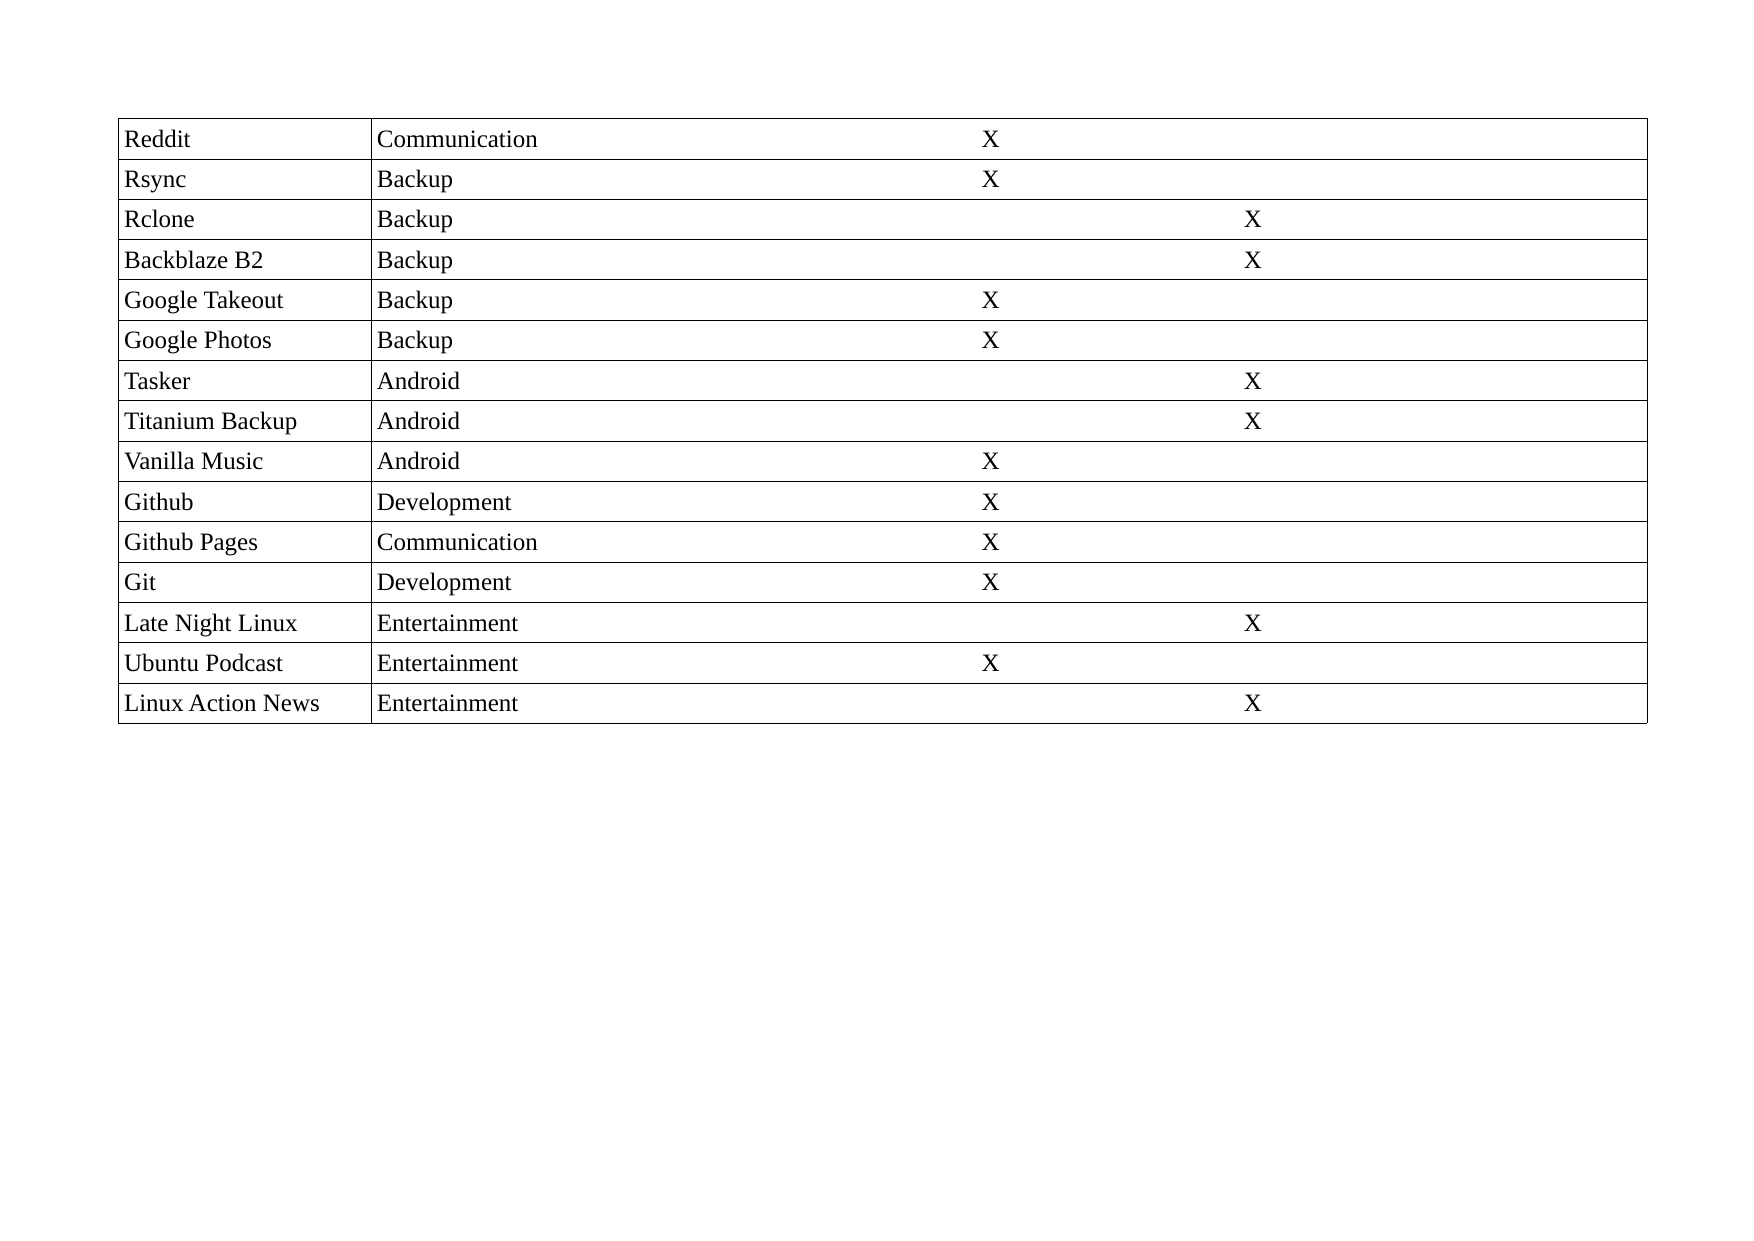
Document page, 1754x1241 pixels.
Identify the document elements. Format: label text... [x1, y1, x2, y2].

table_cell [1421, 603, 1647, 642]
table_cell [597, 361, 897, 400]
table_cell [1421, 160, 1647, 199]
table_cell [597, 643, 897, 682]
table_cell [1421, 401, 1647, 441]
table_cell Late Night Linux [119, 603, 371, 642]
table_cell X [897, 482, 1084, 521]
table_cell Development [372, 482, 597, 521]
table_cell Github Pages [119, 522, 371, 562]
table_cell Communication [372, 522, 597, 562]
table_cell X [897, 160, 1084, 199]
table_cell [897, 684, 1084, 723]
table_cell Vanilla Music [119, 442, 371, 481]
table_cell [1084, 522, 1421, 562]
table_cell X [1084, 603, 1421, 642]
table_cell [597, 401, 897, 441]
table_cell [1421, 200, 1647, 239]
table_cell X [897, 563, 1084, 602]
table_cell [1084, 280, 1421, 320]
table_cell Google Photos [119, 321, 371, 360]
table_cell [597, 160, 897, 199]
table_cell [1421, 482, 1647, 521]
table_cell [1421, 643, 1647, 682]
table_cell [1421, 563, 1647, 602]
table_cell Titanium Backup [119, 401, 371, 441]
table_cell [897, 240, 1084, 279]
table_cell Tasker [119, 361, 371, 400]
table_cell [1421, 522, 1647, 562]
table_cell Ubuntu Podcast [119, 643, 371, 682]
table_cell Backup [372, 280, 597, 320]
table_cell Android [372, 361, 597, 400]
table_cell [1421, 361, 1647, 400]
table_cell [897, 603, 1084, 642]
table_cell X [897, 643, 1084, 682]
table_cell X [1084, 401, 1421, 441]
table_cell Linux Action News [119, 684, 371, 723]
table_cell Backblaze B2 [119, 240, 371, 279]
table_cell Entertainment [372, 684, 597, 723]
table_cell [597, 563, 897, 602]
table_cell X [1084, 684, 1421, 723]
table_cell [1421, 280, 1647, 320]
table_cell Communication [372, 119, 597, 158]
table_cell [597, 119, 897, 158]
table_cell [597, 442, 897, 481]
table_cell Entertainment [372, 643, 597, 682]
table_cell [1084, 321, 1421, 360]
table_cell Rclone [119, 200, 371, 239]
table_cell [1421, 240, 1647, 279]
table_cell X [1084, 240, 1421, 279]
table_cell [897, 200, 1084, 239]
table_cell [1084, 563, 1421, 602]
table_cell [597, 482, 897, 521]
table_cell [1421, 684, 1647, 723]
table_cell Git [119, 563, 371, 602]
table_cell Github [119, 482, 371, 521]
table_cell X [897, 321, 1084, 360]
table_cell [597, 603, 897, 642]
table_cell Backup [372, 160, 597, 199]
table_cell Google Takeout [119, 280, 371, 320]
table_cell [1084, 119, 1421, 158]
table_cell [597, 240, 897, 279]
table_cell [597, 280, 897, 320]
table_cell [897, 361, 1084, 400]
table_cell X [1084, 361, 1421, 400]
table_cell Reddit [119, 119, 371, 158]
table_cell [897, 401, 1084, 441]
table_cell Android [372, 442, 597, 481]
table_cell [1421, 321, 1647, 360]
table_cell Backup [372, 321, 597, 360]
table_cell [1084, 643, 1421, 682]
table_cell [597, 321, 897, 360]
table_cell Rsync [119, 160, 371, 199]
table_cell X [897, 280, 1084, 320]
table_cell [597, 200, 897, 239]
table_cell [1421, 442, 1647, 481]
table_cell [1084, 160, 1421, 199]
table_cell [597, 522, 897, 562]
table_cell X [897, 442, 1084, 481]
table_cell X [1084, 200, 1421, 239]
table_cell X [897, 522, 1084, 562]
table_cell [1084, 482, 1421, 521]
table_cell [1421, 119, 1647, 158]
table_cell X [897, 119, 1084, 158]
table_cell Backup [372, 240, 597, 279]
table_cell Android [372, 401, 597, 441]
table_cell [1084, 442, 1421, 481]
table_cell Development [372, 563, 597, 602]
table_cell Backup [372, 200, 597, 239]
table_cell Entertainment [372, 603, 597, 642]
table_cell [597, 684, 897, 723]
